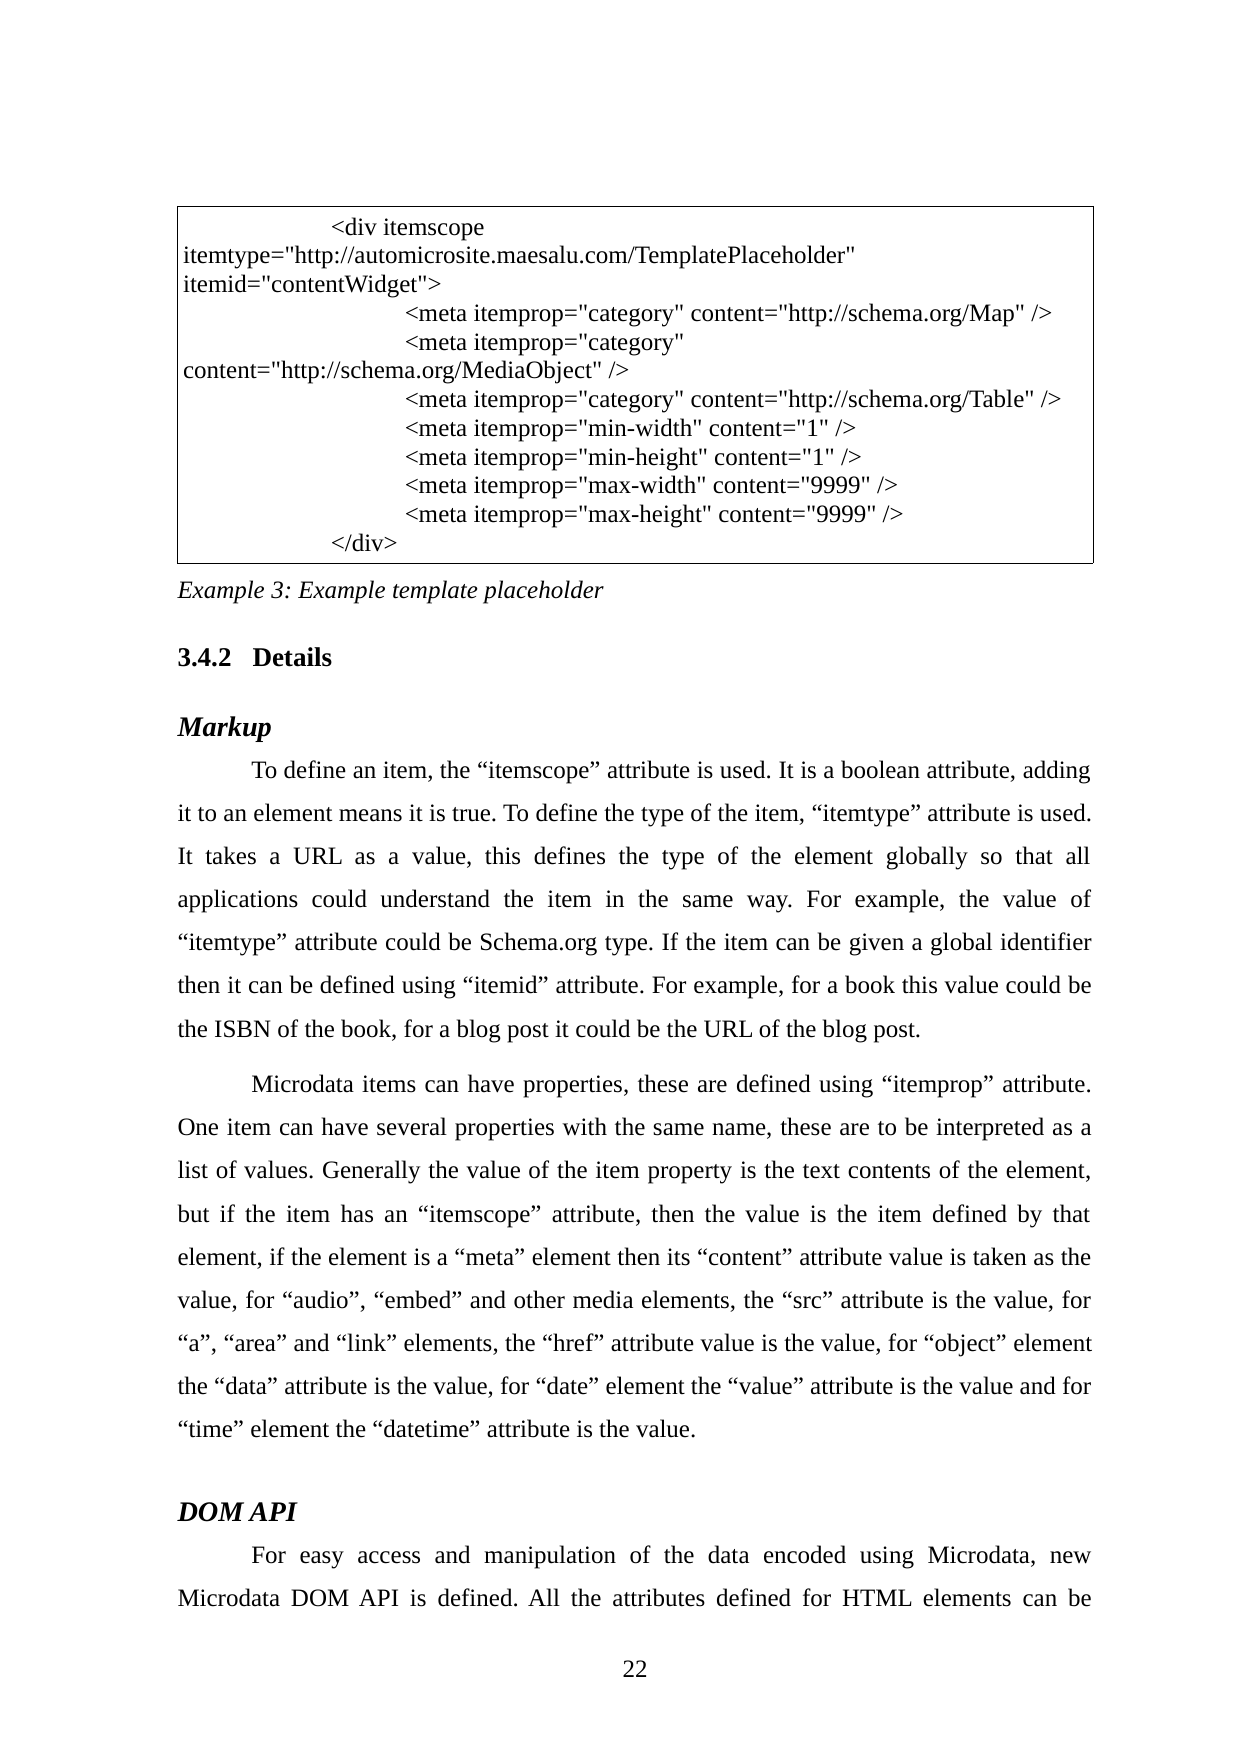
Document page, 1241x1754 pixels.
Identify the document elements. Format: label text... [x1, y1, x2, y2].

subtitle DOM API [177, 1495, 1093, 1528]
text Microdata items can have properties, these are defined using “itemprop” attribute. One item can have several properties with the same name, these are to be interpreted as a list of values. Generally the value of the item property is the text contents of the element, but if the item has an “itemscope” attribute, then the value is the item defined by that element, if the element is a “meta” element then its “content” attribute value is taken as the value, for “audio”, “embed” and other media elements, the “src” attribute is the value, for “a”, “area” and “link” elements, the “href” attribute value is the value, for “object” element the “data” attribute is the value, for “date” element the “value” attribute is the value and for “time” element the “datetime” attribute is the value. [177, 1069, 1093, 1443]
text For easy access and manipulation of the data encoded using Microdata, new Microdata DOM API is defined. All the attributes defined for HTML elements can be [177, 1540, 1093, 1612]
subtitle Details [177, 641, 1093, 672]
text Example 3: Example template placeholder [177, 575, 1093, 604]
table_header <div itemscope itemtype="http://automicrosite.maesalu.com/TemplatePlaceholder" itemid="contentWidget"> <meta itemprop="category" content="http://schema.org/Map" /> <meta itemprop="category" content="http://schema.org/MediaObject" /> <meta itemprop="category" content="http://schema.org/Table" /> <meta itemprop="min-width" content="1" /> <meta itemprop="min-height" content="1" /> <meta itemprop="max-width" content="9999" /> <meta itemprop="max-height" content="9999" /> </div> [178, 207, 1093, 562]
text To define an item, the “itemscope” attribute is used. It is a boolean attribute, adding it to an element means it is true. To define the type of the item, “itemtype” attribute is used. It takes a URL as a value, this defines the type of the element globally so that all applications could understand the item in the same way. For example, the value of “itemtype” attribute could be Schema.org type. If the item can be given a global identifier then it can be defined using “itemid” attribute. For example, for a book this value could be the ISBN of the book, for a blog post it could be the URL of the blog post. [177, 755, 1093, 1042]
subtitle Markup [177, 710, 1093, 742]
